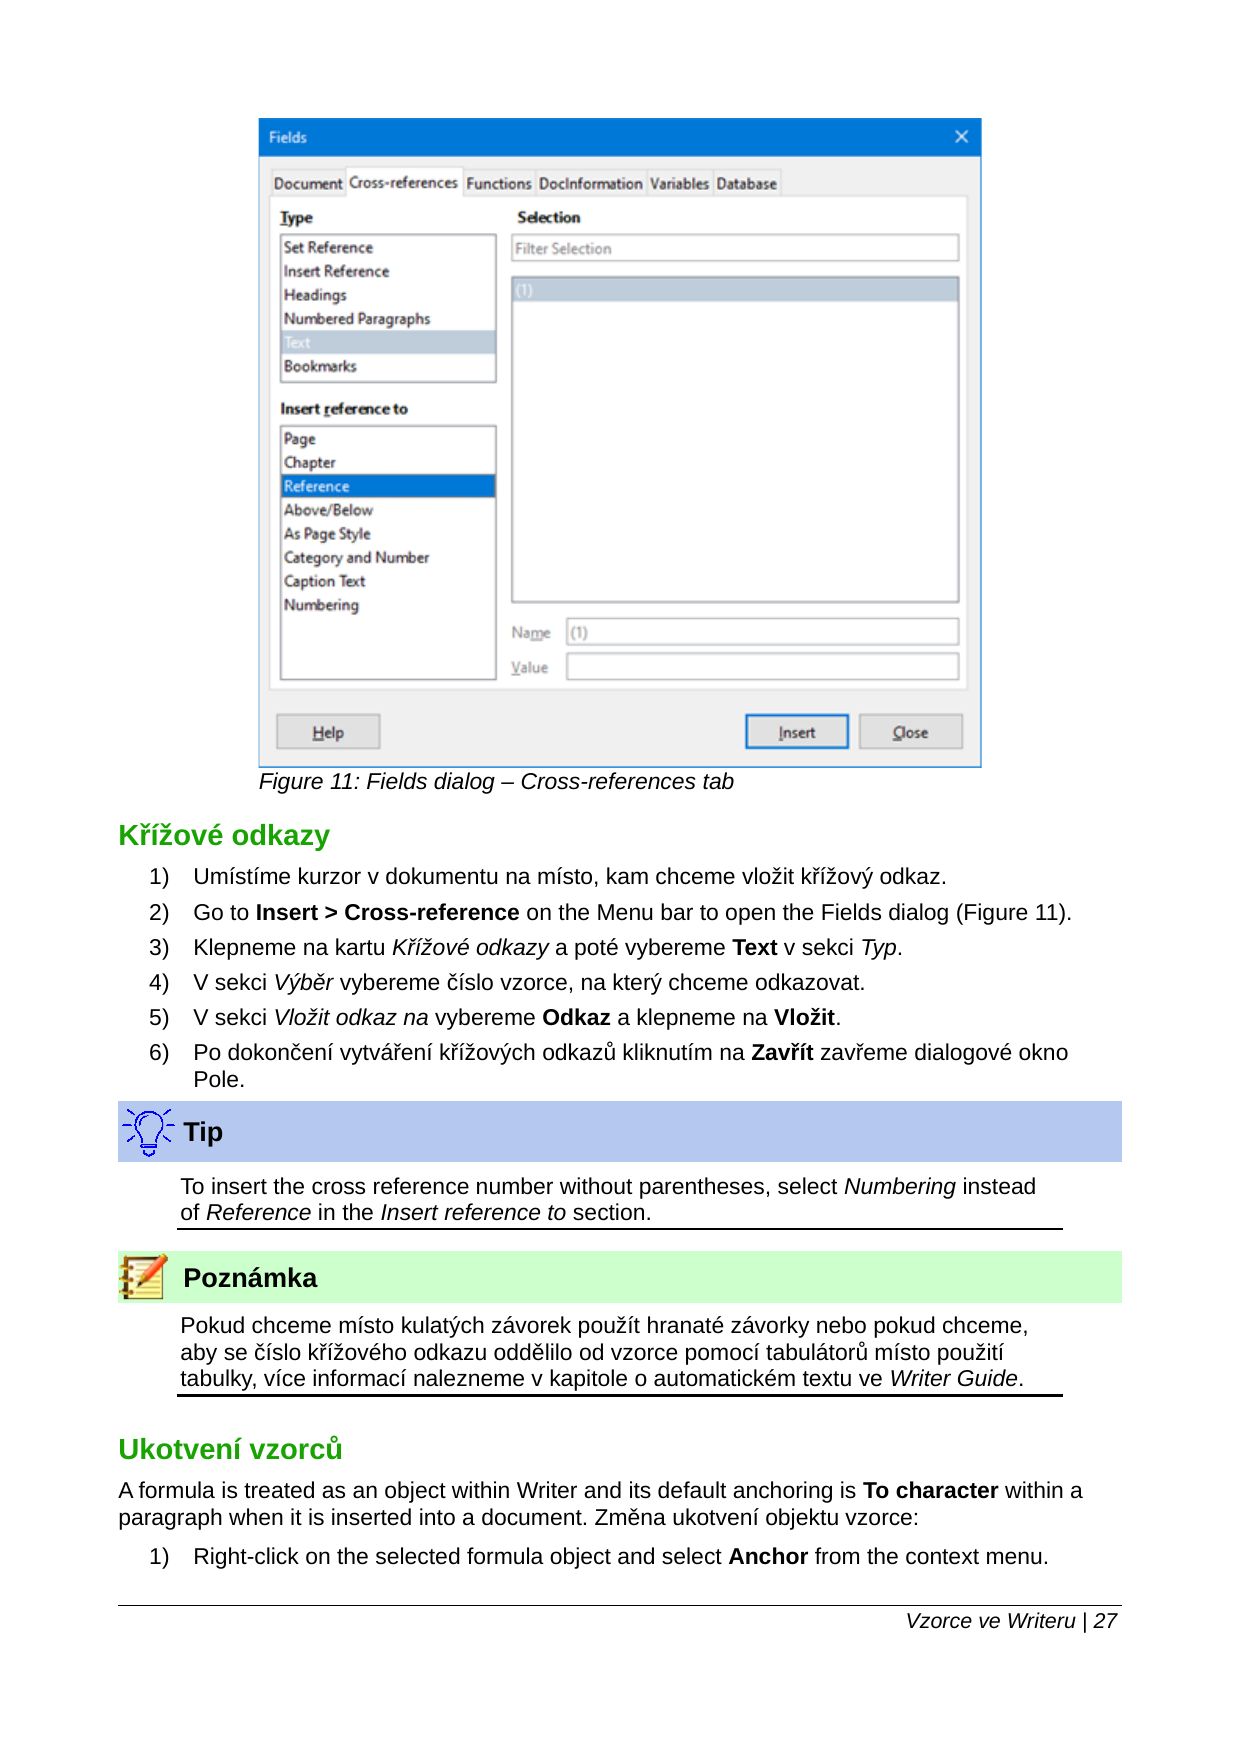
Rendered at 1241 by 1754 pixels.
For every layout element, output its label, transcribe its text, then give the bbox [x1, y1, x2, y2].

list Umístíme kurzor v dokumentu na místo, kam chceme vložit křížový odkaz. [169, 863, 1122, 890]
list V sekci Výběr vybereme číslo vzorce, na který chceme odkazovat. [169, 969, 1122, 995]
list Po dokončení vytváření křížových odkazů kliknutím na Zavřít zavřeme dialogové okno Pole. [169, 1039, 1122, 1092]
picture [119, 1101, 179, 1161]
picture [119, 1252, 170, 1303]
text Figure 11: Fields dialog – Cross-references tab [258, 768, 982, 794]
list Right-click on the selected formula object and select Anchor from the context menu. [169, 1543, 1122, 1569]
subtitle Křížové odkazy [118, 818, 1122, 852]
picture [258, 118, 982, 768]
text To insert the cross reference number without parentheses, select Numbering instead of Reference in the Insert reference to section. [177, 1169, 1063, 1228]
subtitle Poznámka [118, 1251, 1122, 1303]
subtitle Ukotvení vzorců [118, 1432, 1122, 1466]
text A formula is treated as an object within Writer and its default anchoring is To character within a paragraph when it is inserted into a document. Změna ukotvení objektu vzorce: [118, 1477, 1122, 1530]
subtitle Tip [118, 1101, 1122, 1162]
list Go to Insert > Cross-reference on the Menu bar to open the Fields dialog (Figure 11). [169, 898, 1122, 925]
list V sekci Vložit odkaz na vybereme Odkaz a klepneme na Vložit. [169, 1004, 1122, 1031]
list Klepneme na kartu Křížové odkazy a poté vybereme Text v sekci Typ. [169, 934, 1122, 960]
text Pokud chceme místo kulatých závorek použít hranaté závorky nebo pokud chceme, aby se číslo křížového odkazu oddělilo od vzorce pomocí tabulátorů místo použití tabulky, více informací nalezneme v kapitole o automatickém textu ve Writer Guide. [177, 1309, 1063, 1394]
